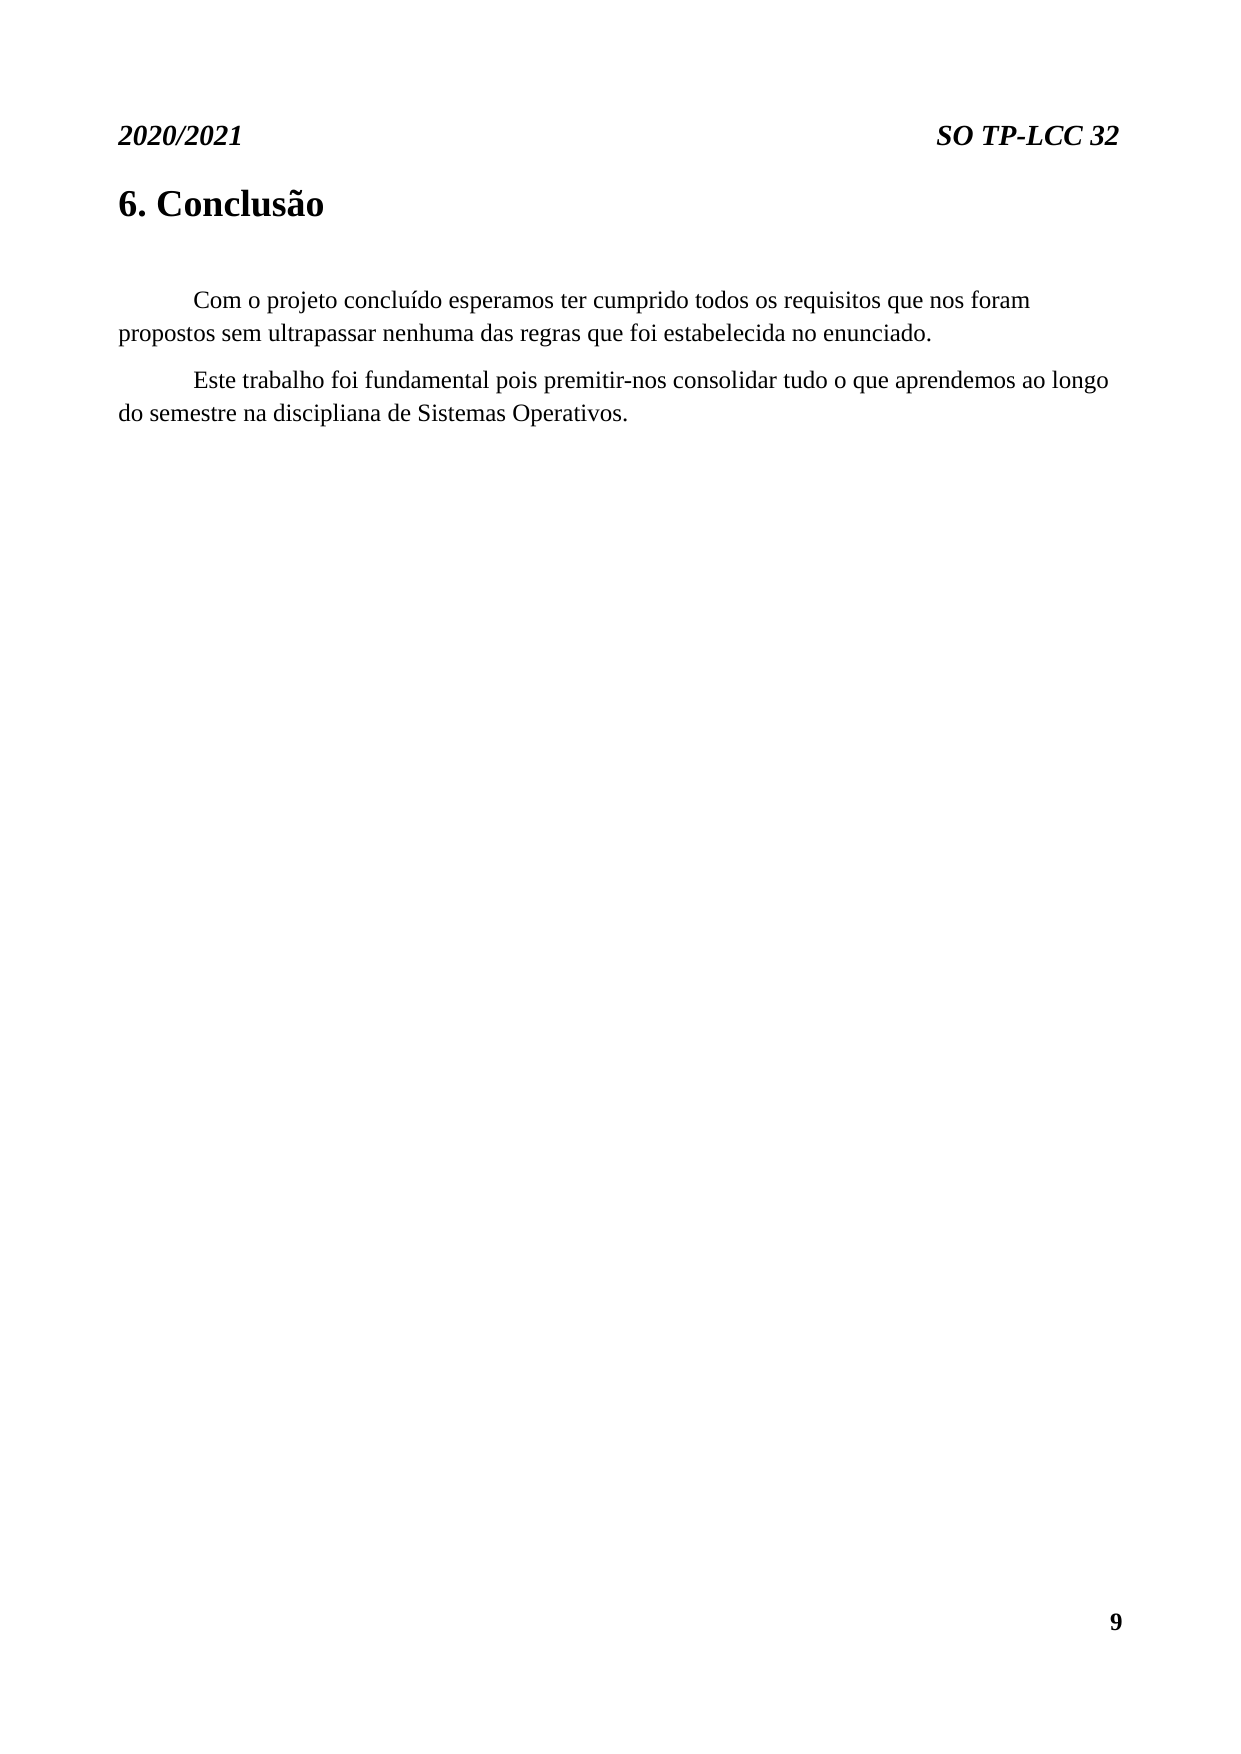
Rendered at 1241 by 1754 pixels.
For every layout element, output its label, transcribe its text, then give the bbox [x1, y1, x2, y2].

text Com o projeto concluído esperamos ter cumprido todos os requisitos que nos foram propostos sem ultrapassar nenhuma das regras que foi estabelecida no enunciado. [118, 285, 1122, 347]
subtitle 6. Conclusão [118, 181, 1122, 225]
text Este trabalho foi fundamental pois premitir-nos consolidar tudo o que aprendemos ao longo do semestre na discipliana de Sistemas Operativos. [118, 366, 1122, 427]
